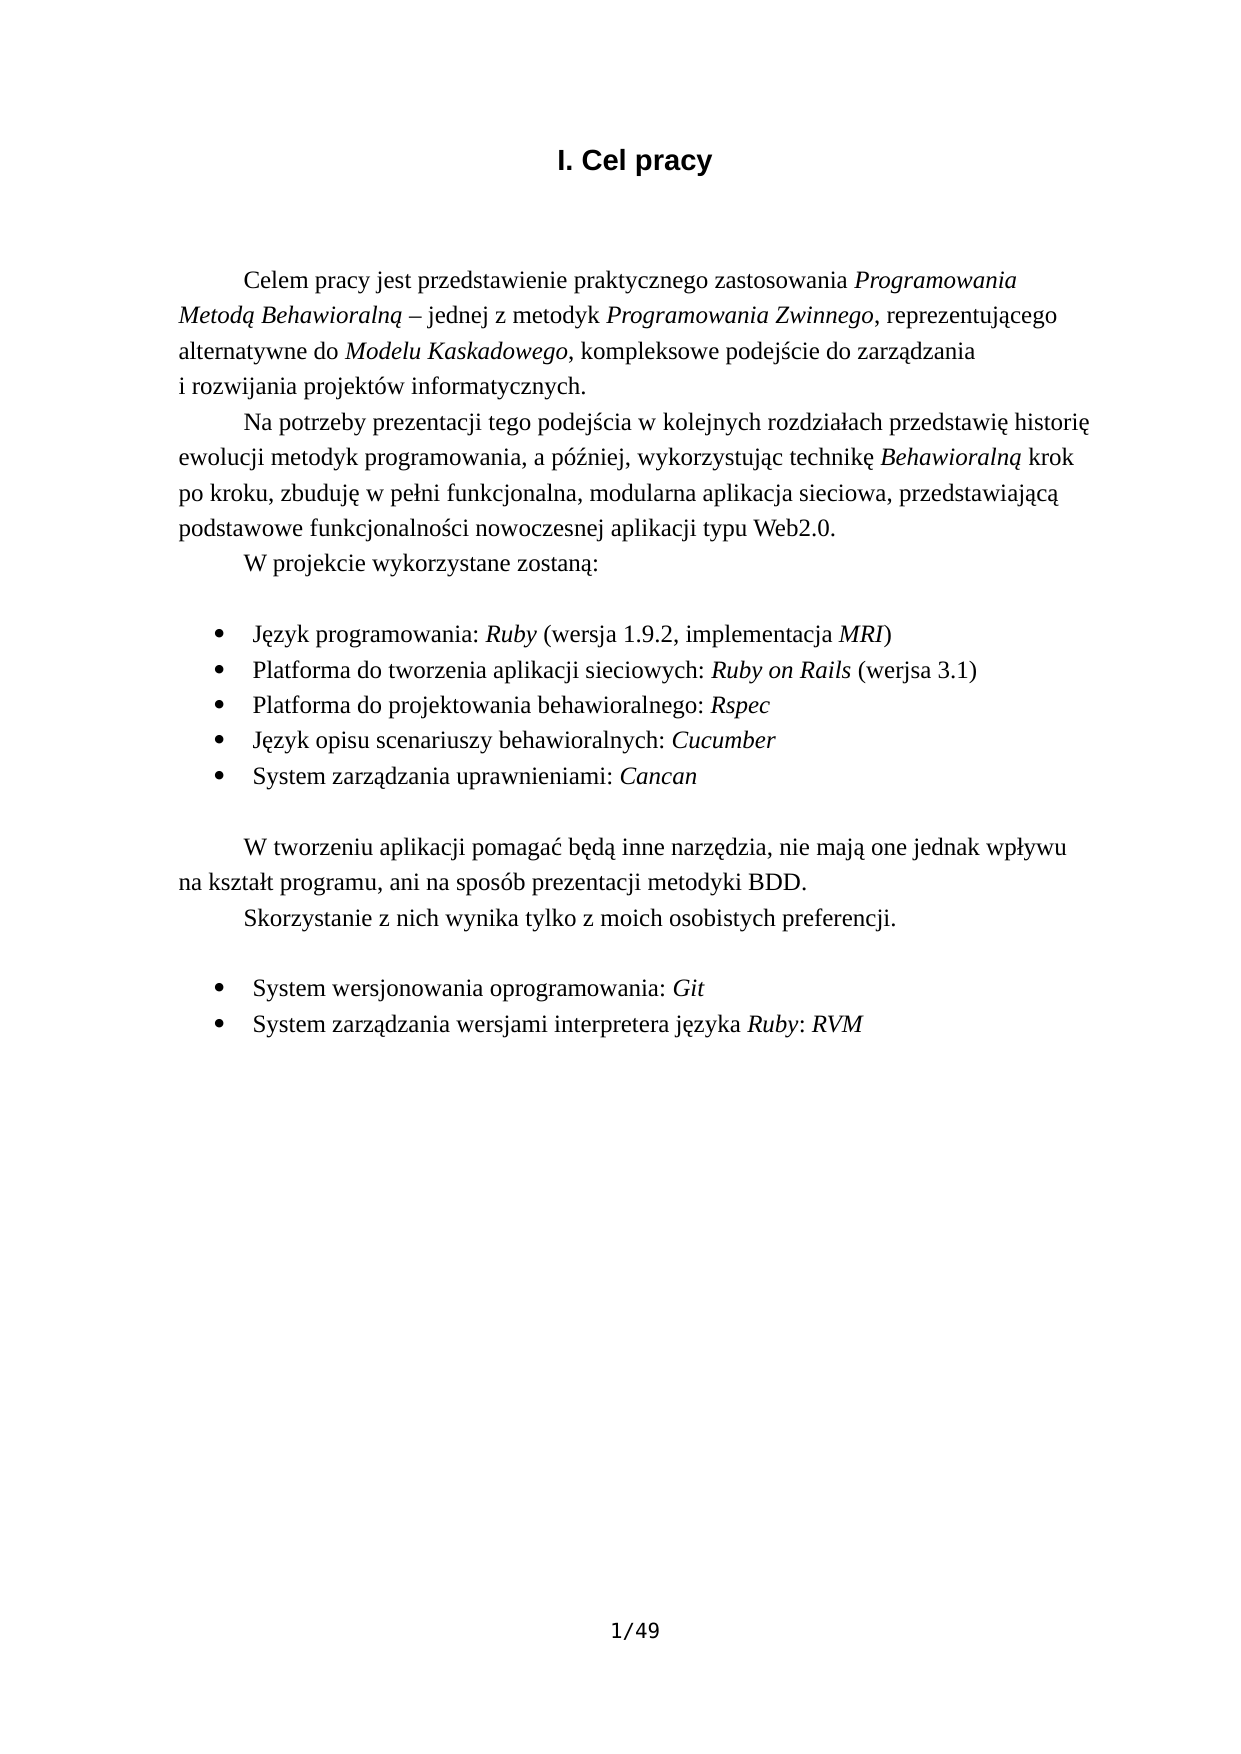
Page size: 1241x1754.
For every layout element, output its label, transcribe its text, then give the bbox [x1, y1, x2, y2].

list System zarządzania uprawnieniami: Cancan [215, 756, 1093, 791]
list Język programowania: Ruby (wersja 1.9.2, implementacja MRI) [215, 614, 1093, 650]
list Platforma do projektowania behawioralnego: Rspec [215, 685, 1093, 721]
list Platforma do tworzenia aplikacji sieciowych: Ruby on Rails (werjsa 3.1) [215, 650, 1093, 685]
text I. Cel pracy [177, 143, 1093, 177]
text Na potrzeby prezentacji tego podejścia w kolejnych rozdziałach przedstawię historię ewolucji metodyk programowania, a później, wykorzystując technikę Behawioralną krok po kroku, zbuduję w pełni funkcjonalna, modularna aplikacja sieciowa, przedstawiającą podstawowe funkcjonalności nowoczesnej aplikacji typu Web2.0. [178, 402, 1093, 543]
list System zarządzania wersjami interpretera języka Ruby: RVM [215, 1004, 1093, 1039]
text W projekcie wykorzystane zostaną: [178, 543, 1093, 579]
list Język opisu scenariuszy behawioralnych: Cucumber [215, 721, 1093, 756]
text Celem pracy jest przedstawienie praktycznego zastosowania Programowania Metodą Behawioralną – jednej z metodyk Programowania Zwinnego, reprezentującego alternatywne do Modelu Kaskadowego, kompleksowe podejście do zarządzania i rozwijania projektów informatycznych. [178, 260, 1093, 402]
list System wersjonowania oprogramowania: Git [215, 968, 1093, 1004]
text W tworzeniu aplikacji pomagać będą inne narzędzia, nie mają one jednak wpływu na kształt programu, ani na sposób prezentacji metodyki BDD. [178, 827, 1093, 898]
text Skorzystanie z nich wynika tylko z moich osobistych preferencji. [178, 898, 1093, 933]
